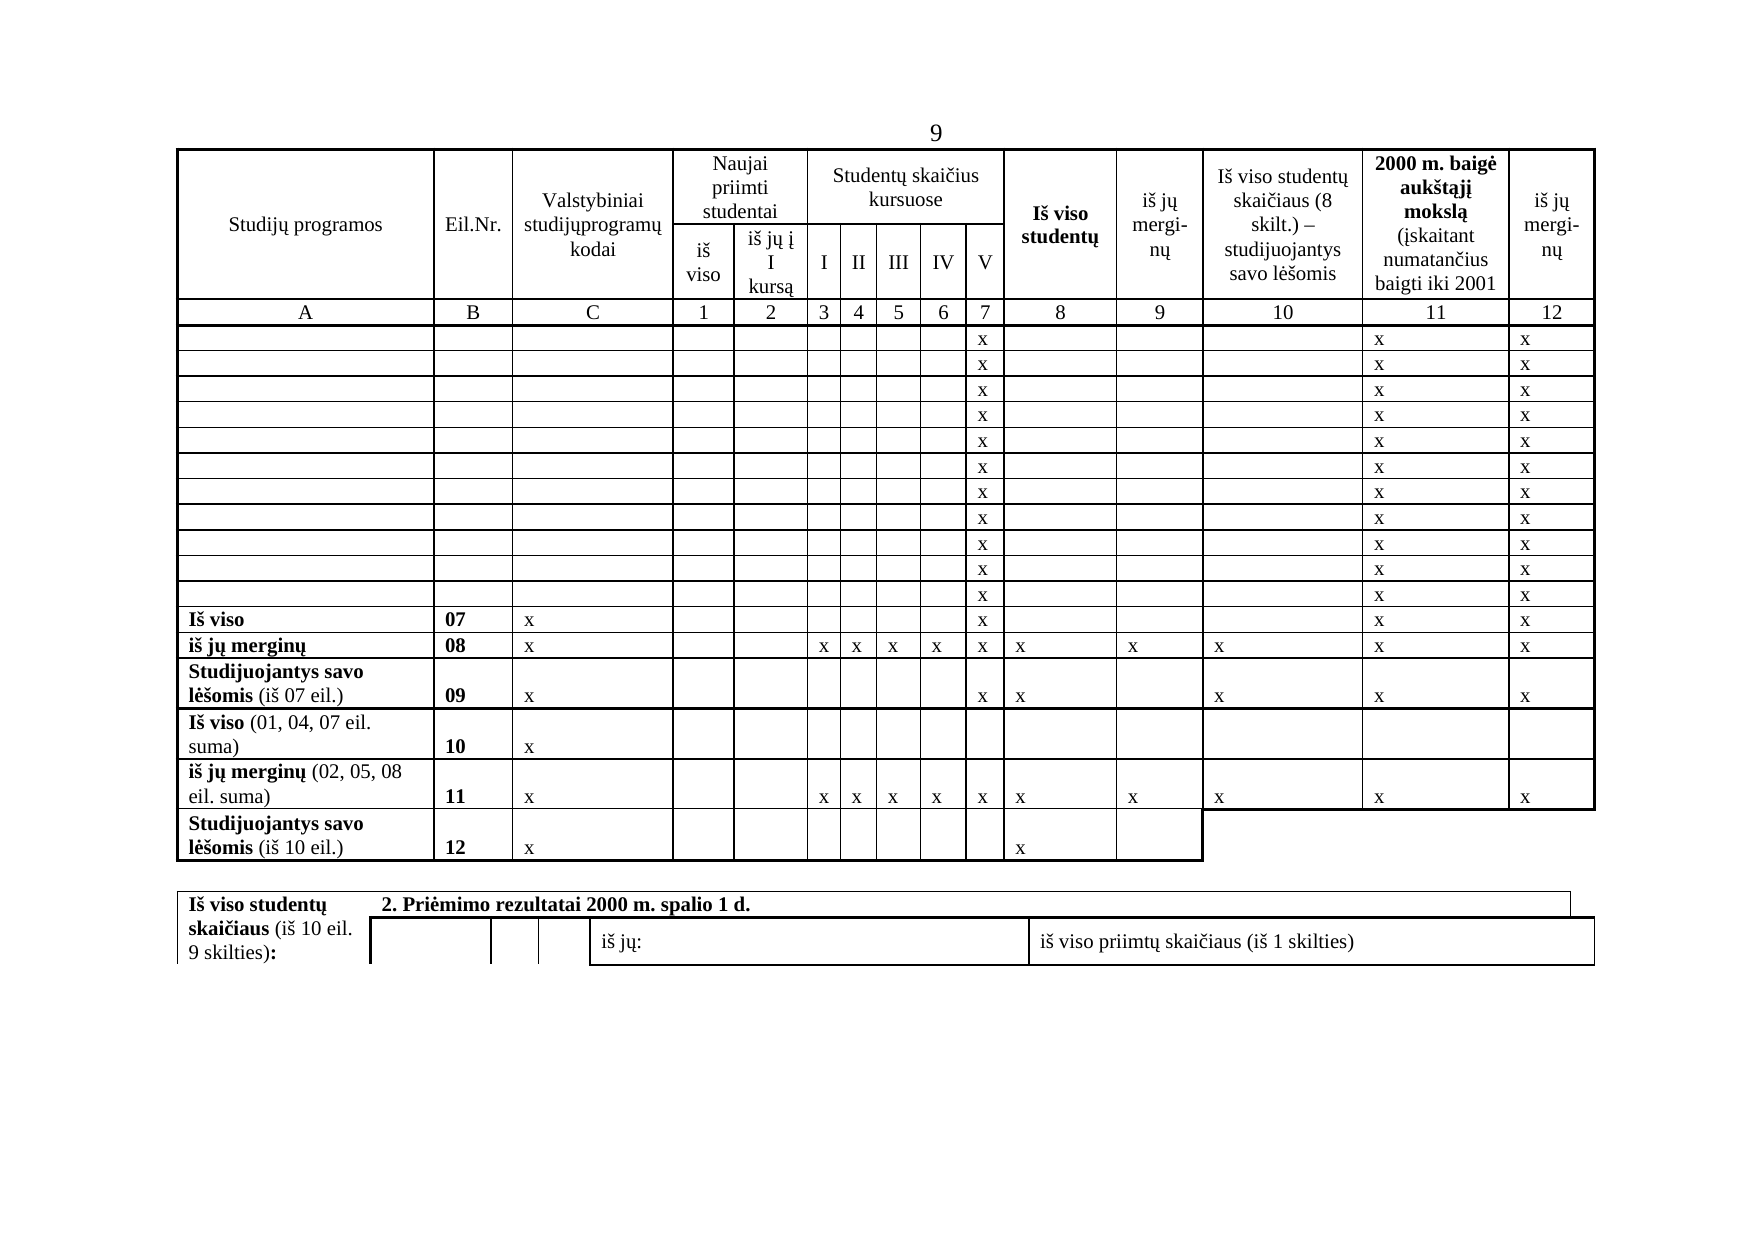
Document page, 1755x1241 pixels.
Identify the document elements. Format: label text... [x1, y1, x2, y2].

table_cell [967, 809, 1003, 859]
table_cell [372, 919, 490, 964]
table_cell [1204, 582, 1362, 606]
table_cell A [179, 300, 433, 324]
table_cell x [1510, 607, 1593, 631]
table_header 2. Priėmimo rezultatai 2000 m. spalio 1 d. [370, 892, 1570, 916]
table_cell x [1005, 633, 1116, 657]
table_cell [841, 607, 876, 631]
table_cell [513, 377, 672, 401]
table_cell [435, 402, 512, 426]
table_cell [921, 710, 965, 758]
table_cell [674, 454, 733, 478]
table_cell [877, 505, 920, 529]
table_cell [1204, 454, 1362, 478]
table_cell x [1363, 327, 1508, 349]
table_cell [674, 351, 733, 375]
table_cell 2 [735, 300, 807, 324]
table_cell x [877, 633, 920, 657]
table_cell [921, 402, 965, 426]
table_cell x [1510, 377, 1593, 401]
table_cell C [513, 300, 672, 324]
table_cell x [1363, 556, 1508, 580]
table_cell [674, 760, 733, 808]
table_cell [808, 454, 840, 478]
table_cell [179, 479, 433, 503]
table_cell 5 [877, 300, 920, 324]
table_cell [1117, 428, 1202, 452]
table_cell [674, 531, 733, 554]
table_cell [435, 428, 512, 452]
table_cell [921, 351, 965, 375]
table_cell x [921, 760, 965, 808]
table_cell x [967, 760, 1003, 808]
table_cell [513, 505, 672, 529]
table_cell [841, 505, 876, 529]
table_cell iš viso [674, 225, 733, 298]
table_cell [513, 428, 672, 452]
table_cell [1510, 710, 1593, 758]
table_cell 07 [435, 607, 512, 631]
table_cell 8 [1005, 300, 1116, 324]
table_cell [808, 402, 840, 426]
table_cell x [1510, 556, 1593, 580]
table_cell x [1204, 659, 1362, 707]
table_cell [735, 582, 807, 606]
table_cell II [841, 225, 876, 298]
table_cell x [1363, 659, 1508, 707]
table_cell [841, 659, 876, 707]
table_cell Studijuojantys savo lėšomis (iš 07 eil.) [179, 659, 433, 707]
table_cell x [1363, 454, 1508, 478]
table_cell [808, 479, 840, 503]
table_cell [1117, 505, 1202, 529]
table_cell [1005, 351, 1116, 375]
table_cell [735, 351, 807, 375]
table_cell [841, 402, 876, 426]
table_cell [735, 556, 807, 580]
table_cell x [967, 377, 1003, 401]
table_cell [1005, 428, 1116, 452]
table_cell [877, 531, 920, 554]
table_cell 12 [435, 809, 512, 859]
table_cell [1117, 531, 1202, 554]
table_cell [735, 659, 807, 707]
table_cell [1117, 659, 1202, 707]
table_cell 6 [921, 300, 965, 324]
table_cell [1363, 710, 1508, 758]
table_cell [1204, 811, 1363, 859]
table_cell [1117, 327, 1202, 349]
table_cell Iš viso (01, 04, 07 eil. suma) [179, 710, 433, 758]
table_cell x [1363, 760, 1508, 808]
table_cell [841, 479, 876, 503]
table_cell [1005, 582, 1116, 606]
table_cell [808, 556, 840, 580]
table_cell x [1363, 607, 1508, 631]
table_cell x [1510, 351, 1593, 375]
table_cell [1005, 607, 1116, 631]
table_cell [179, 327, 433, 349]
table_cell [1117, 556, 1202, 580]
table_cell iš jų: [591, 919, 1028, 964]
table_cell [1117, 710, 1202, 758]
table_header Iš viso studentų skaičiaus (8 skilt.) – studijuojantys savo lėšomis [1204, 151, 1362, 298]
table_cell [435, 479, 512, 503]
table_cell [1204, 505, 1362, 529]
table_cell x [967, 633, 1003, 657]
table_cell [1005, 505, 1116, 529]
table_cell [674, 377, 733, 401]
table_cell [841, 809, 876, 859]
table_cell [1204, 402, 1362, 426]
table_cell [877, 454, 920, 478]
table_cell [735, 479, 807, 503]
table_cell [808, 377, 840, 401]
table_cell x [841, 760, 876, 808]
table_cell [435, 351, 512, 375]
table_cell x [1510, 582, 1593, 606]
table_cell x [967, 531, 1003, 554]
table_cell [735, 377, 807, 401]
table_cell x [513, 607, 672, 631]
table_cell [674, 659, 733, 707]
table_cell [877, 607, 920, 631]
table_cell IV [921, 225, 965, 298]
table_cell [1204, 428, 1362, 452]
table_cell [921, 531, 965, 554]
table_cell x [1204, 633, 1362, 657]
table_cell [674, 607, 733, 631]
table_cell x [1005, 809, 1116, 859]
table_cell [1005, 454, 1116, 478]
table_cell [1204, 607, 1362, 631]
table_cell [841, 556, 876, 580]
table_cell [674, 428, 733, 452]
table_cell [179, 454, 433, 478]
table_cell [1117, 607, 1202, 631]
table_cell [877, 659, 920, 707]
table_cell x [513, 633, 672, 657]
table_cell [735, 809, 807, 859]
table_cell x [1363, 582, 1508, 606]
table_cell [435, 505, 512, 529]
table_cell [921, 428, 965, 452]
table_cell [808, 505, 840, 529]
table_cell [179, 556, 433, 580]
table_cell x [1510, 402, 1593, 426]
table_cell [808, 659, 840, 707]
table_cell [179, 428, 433, 452]
table_cell [179, 402, 433, 426]
table_cell [1204, 351, 1362, 375]
table_cell x [1510, 428, 1593, 452]
table_cell [674, 327, 733, 349]
table_cell [735, 402, 807, 426]
table_cell 10 [435, 710, 512, 758]
table_cell [921, 809, 965, 859]
table_cell [435, 327, 512, 349]
table_cell [1204, 479, 1362, 503]
table_cell iš jų merginų (02, 05, 08 eil. suma) [179, 760, 433, 808]
table_header Studentų skaičius kursuose [808, 151, 1003, 223]
table_cell x [921, 633, 965, 657]
table_cell [1117, 351, 1202, 375]
table_cell [808, 710, 840, 758]
table_cell [1117, 454, 1202, 478]
table_cell x [1363, 633, 1508, 657]
table_cell x [1005, 659, 1116, 707]
table_cell x [1363, 505, 1508, 529]
table_cell [513, 556, 672, 580]
table_cell [841, 377, 876, 401]
table_cell [841, 454, 876, 478]
table_cell [921, 377, 965, 401]
table_cell x [1117, 760, 1202, 808]
table_cell [877, 402, 920, 426]
table_cell [1005, 479, 1116, 503]
table_cell x [967, 428, 1003, 452]
table_header [1571, 891, 1595, 916]
table_cell [1204, 531, 1362, 554]
table_cell [179, 377, 433, 401]
table_cell [877, 809, 920, 859]
table_cell 9 [1117, 300, 1202, 324]
table_cell x [1363, 479, 1508, 503]
table_cell [841, 428, 876, 452]
table_cell [877, 351, 920, 375]
table_cell [808, 428, 840, 452]
table_cell [921, 454, 965, 478]
table_cell [513, 582, 672, 606]
table_cell [877, 556, 920, 580]
table_cell [1204, 327, 1362, 349]
table_cell [921, 582, 965, 606]
table_cell [1509, 811, 1595, 859]
table_cell [674, 556, 733, 580]
table_cell [435, 454, 512, 478]
table_cell [1005, 710, 1116, 758]
table_cell [435, 377, 512, 401]
table_cell [1204, 710, 1362, 758]
table_cell x [841, 633, 876, 657]
table_cell x [1117, 633, 1202, 657]
table_cell x [1363, 428, 1508, 452]
table_cell x [808, 633, 840, 657]
table_header Iš viso studentų [1005, 151, 1116, 298]
table_cell [877, 582, 920, 606]
table_cell [967, 710, 1003, 758]
table_cell x [967, 607, 1003, 631]
table_cell [435, 582, 512, 606]
table_cell [539, 919, 589, 964]
table_header 2000 m. baigė aukštąjį mokslą (įskaitant numatančius baigti iki 2001 01 01) [1363, 151, 1508, 298]
table_cell [179, 582, 433, 606]
table_cell x [1510, 531, 1593, 554]
table_cell [808, 327, 840, 349]
table_cell [735, 531, 807, 554]
table_cell V [967, 225, 1003, 298]
table_cell x [1510, 760, 1593, 808]
table_cell x [1363, 531, 1508, 554]
table_cell [1005, 402, 1116, 426]
table_cell Iš viso [179, 607, 433, 631]
table_cell 7 [967, 300, 1003, 324]
table_cell [435, 531, 512, 554]
table_cell x [1510, 659, 1593, 707]
table_cell x [1363, 402, 1508, 426]
table_cell [877, 327, 920, 349]
table_cell x [1204, 760, 1362, 808]
table_cell iš jų merginų [179, 633, 433, 657]
table_cell [513, 531, 672, 554]
table_cell x [1510, 479, 1593, 503]
table_cell iš jų į I kursą [735, 225, 807, 298]
table_cell x [1363, 351, 1508, 375]
table_cell [808, 351, 840, 375]
table_header Iš viso studentų skaičiaus (iš 10 eil. 9 skilties): [178, 892, 370, 964]
table_cell x [513, 809, 672, 859]
table_header Eil.Nr. [435, 151, 512, 298]
table_cell [841, 327, 876, 349]
table_cell 3 [808, 300, 840, 324]
table_cell [674, 710, 733, 758]
table_cell x [1510, 505, 1593, 529]
table_header Naujai priimti studentai [674, 151, 807, 223]
table_cell [513, 454, 672, 478]
table_cell [1117, 809, 1201, 859]
table_cell [921, 659, 965, 707]
table_cell [921, 556, 965, 580]
table_cell 4 [841, 300, 876, 324]
table_cell [735, 505, 807, 529]
table_cell [735, 633, 807, 657]
table_cell x [513, 659, 672, 707]
table_cell I [808, 225, 840, 298]
table_cell [1204, 377, 1362, 401]
table_cell [841, 531, 876, 554]
table_cell [808, 531, 840, 554]
table_cell 11 [435, 760, 512, 808]
table_cell [1117, 377, 1202, 401]
table_cell x [967, 505, 1003, 529]
table_cell [674, 505, 733, 529]
table_cell [921, 327, 965, 349]
table_cell 12 [1510, 300, 1593, 324]
table_cell [1117, 582, 1202, 606]
table_cell [513, 327, 672, 349]
table_cell 11 [1363, 300, 1508, 324]
table_cell x [1510, 454, 1593, 478]
table_cell [808, 582, 840, 606]
table_cell x [967, 479, 1003, 503]
table_cell x [967, 454, 1003, 478]
table_cell x [967, 659, 1003, 707]
table_cell [1005, 556, 1116, 580]
table_cell [674, 582, 733, 606]
table_header Valstybiniai studijųprogramų kodai [513, 151, 672, 298]
table_cell [735, 327, 807, 349]
table_cell [1204, 556, 1362, 580]
table_cell x [1510, 327, 1593, 349]
table_cell 08 [435, 633, 512, 657]
table_cell [1005, 531, 1116, 554]
table_cell [735, 607, 807, 631]
table_cell [179, 531, 433, 554]
table_cell x [967, 556, 1003, 580]
table_cell 1 [674, 300, 733, 324]
table_cell [492, 919, 538, 964]
table_cell [841, 351, 876, 375]
table_cell [877, 377, 920, 401]
table_cell [513, 479, 672, 503]
table_cell [1363, 811, 1509, 859]
table_cell x [967, 402, 1003, 426]
table_cell [808, 607, 840, 631]
table_cell [1005, 327, 1116, 349]
table_cell x [513, 760, 672, 808]
table_cell B [435, 300, 512, 324]
table_cell [674, 479, 733, 503]
table_cell iš viso priimtų skaičiaus (iš 1 skilties) [1030, 919, 1594, 964]
table_cell [435, 556, 512, 580]
table_cell x [513, 710, 672, 758]
table_cell III [877, 225, 920, 298]
table_cell [674, 809, 733, 859]
table_cell [674, 633, 733, 657]
table_cell [735, 454, 807, 478]
table_cell Studijuojantys savo lėšomis (iš 10 eil.) [179, 809, 433, 859]
table_cell 10 [1204, 300, 1362, 324]
table_cell [921, 505, 965, 529]
table_cell [513, 402, 672, 426]
table_cell [735, 760, 807, 808]
table_cell [513, 351, 672, 375]
table_cell [1117, 402, 1202, 426]
table_cell x [1363, 377, 1508, 401]
table_cell [179, 351, 433, 375]
table_header iš jų mergi-nų [1117, 151, 1202, 298]
table_cell x [967, 327, 1003, 349]
table_cell [1117, 479, 1202, 503]
table_cell [735, 710, 807, 758]
table_cell [808, 809, 840, 859]
table_cell x [967, 351, 1003, 375]
table_cell [877, 428, 920, 452]
table_cell [921, 479, 965, 503]
table_header iš jų mergi-nų [1510, 151, 1593, 298]
table_cell [877, 479, 920, 503]
table_cell [921, 607, 965, 631]
table_cell x [1510, 633, 1593, 657]
table_cell [674, 402, 733, 426]
table_cell x [1005, 760, 1116, 808]
table_cell x [877, 760, 920, 808]
table_header Studijų programos [179, 151, 433, 298]
table_cell [1005, 377, 1116, 401]
table_cell [179, 505, 433, 529]
table_cell [877, 710, 920, 758]
table_cell 09 [435, 659, 512, 707]
table_cell x [808, 760, 840, 808]
table_cell [841, 710, 876, 758]
table_cell [841, 582, 876, 606]
table_cell [735, 428, 807, 452]
table_cell x [967, 582, 1003, 606]
